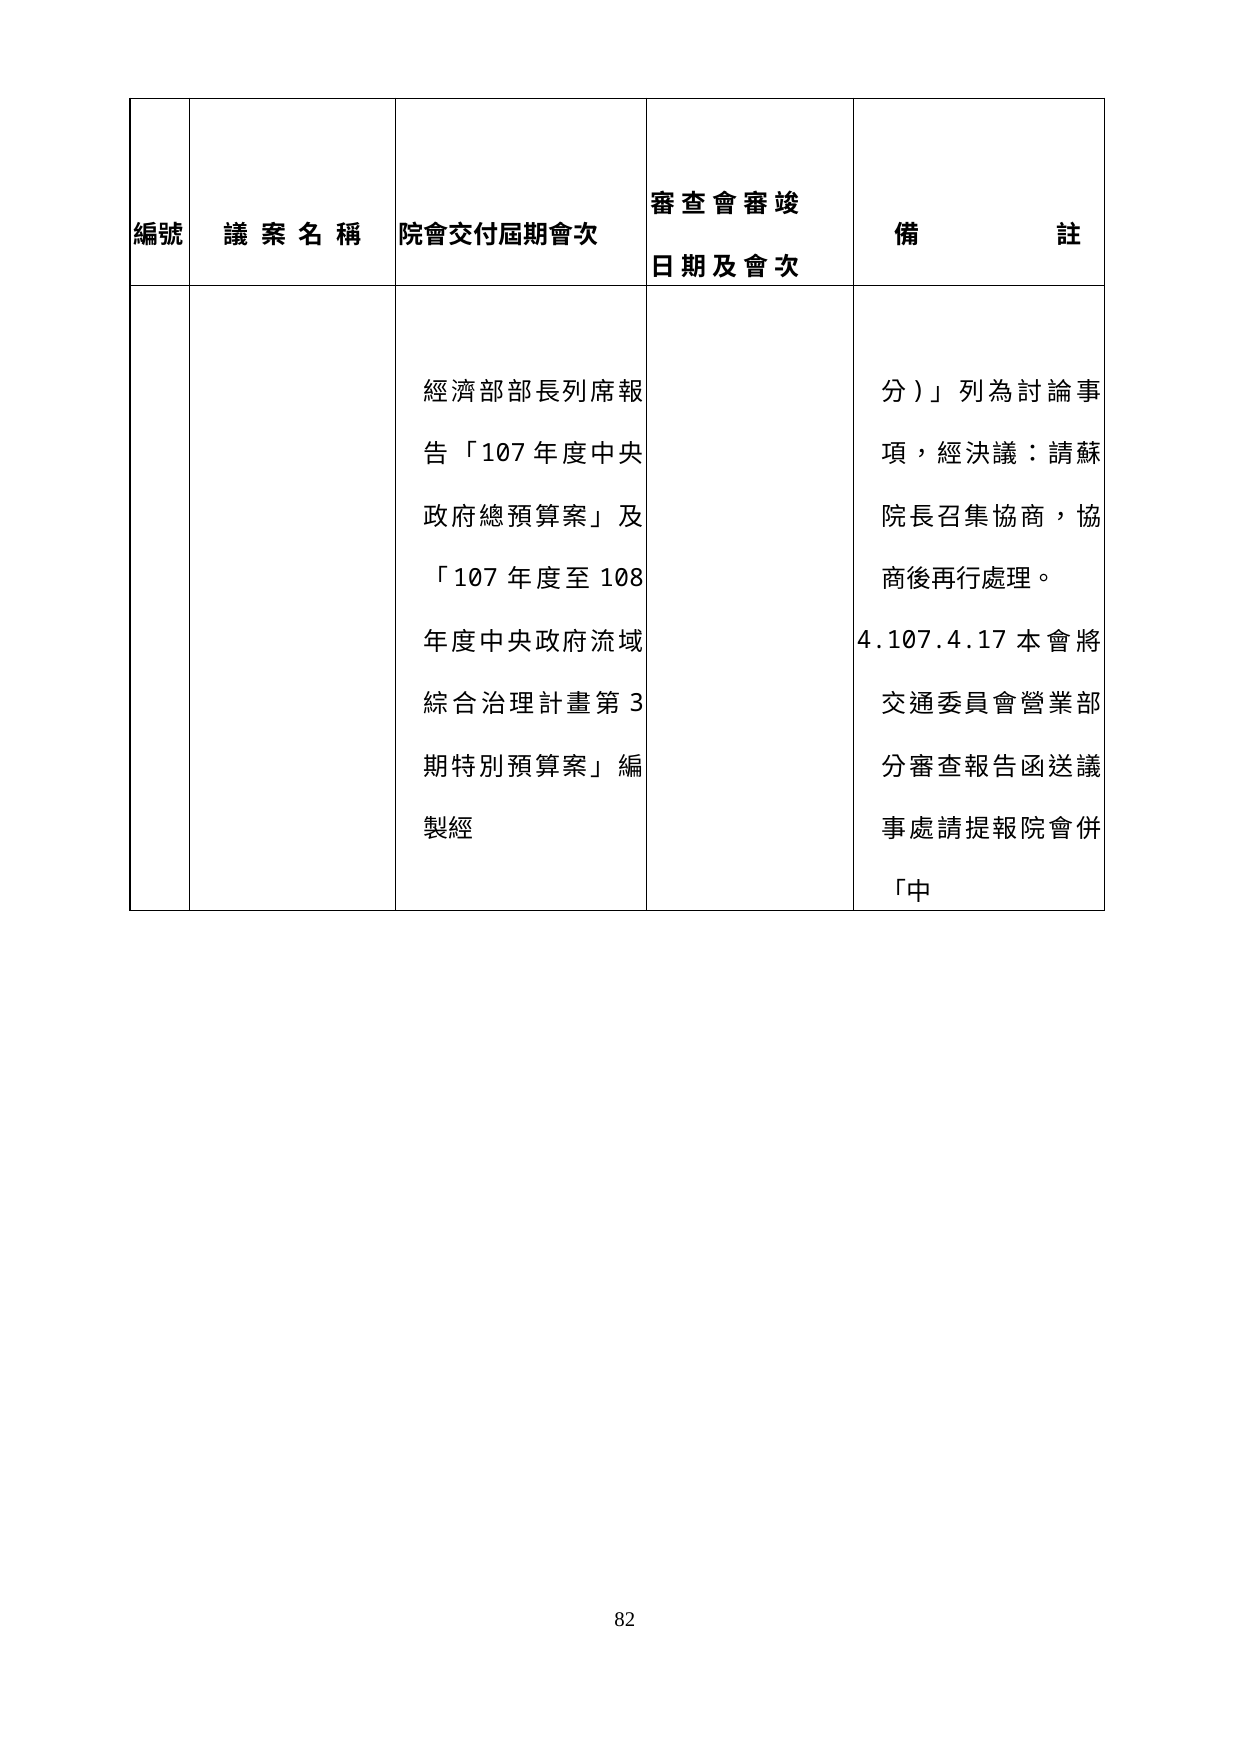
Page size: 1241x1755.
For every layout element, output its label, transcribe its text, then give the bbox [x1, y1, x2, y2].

table_header 院會交付屆期會次 [396, 99, 646, 285]
table_cell [131, 286, 189, 910]
table_cell 分)」列為討論事項，經決議：請蘇院長召集協商，協商後再行處理。 4.107.4.17本會將交通委員會營業部分審查報告函送議事處請提報院會併「中 [854, 286, 1104, 910]
table_cell [190, 286, 395, 910]
table_cell 經濟部部長列席報告「107年度中央政府總預算案」及「107年度至108年度中央政府流域綜合治理計畫第3期特別預算案」編製經 [396, 286, 646, 910]
table_header 備 註 [854, 99, 1104, 285]
table_header 議 案 名 稱 [190, 99, 395, 285]
table_header 編號 [131, 99, 189, 285]
table_cell [647, 286, 853, 910]
table_header 審查會審竣 日期及會次 [647, 99, 853, 285]
